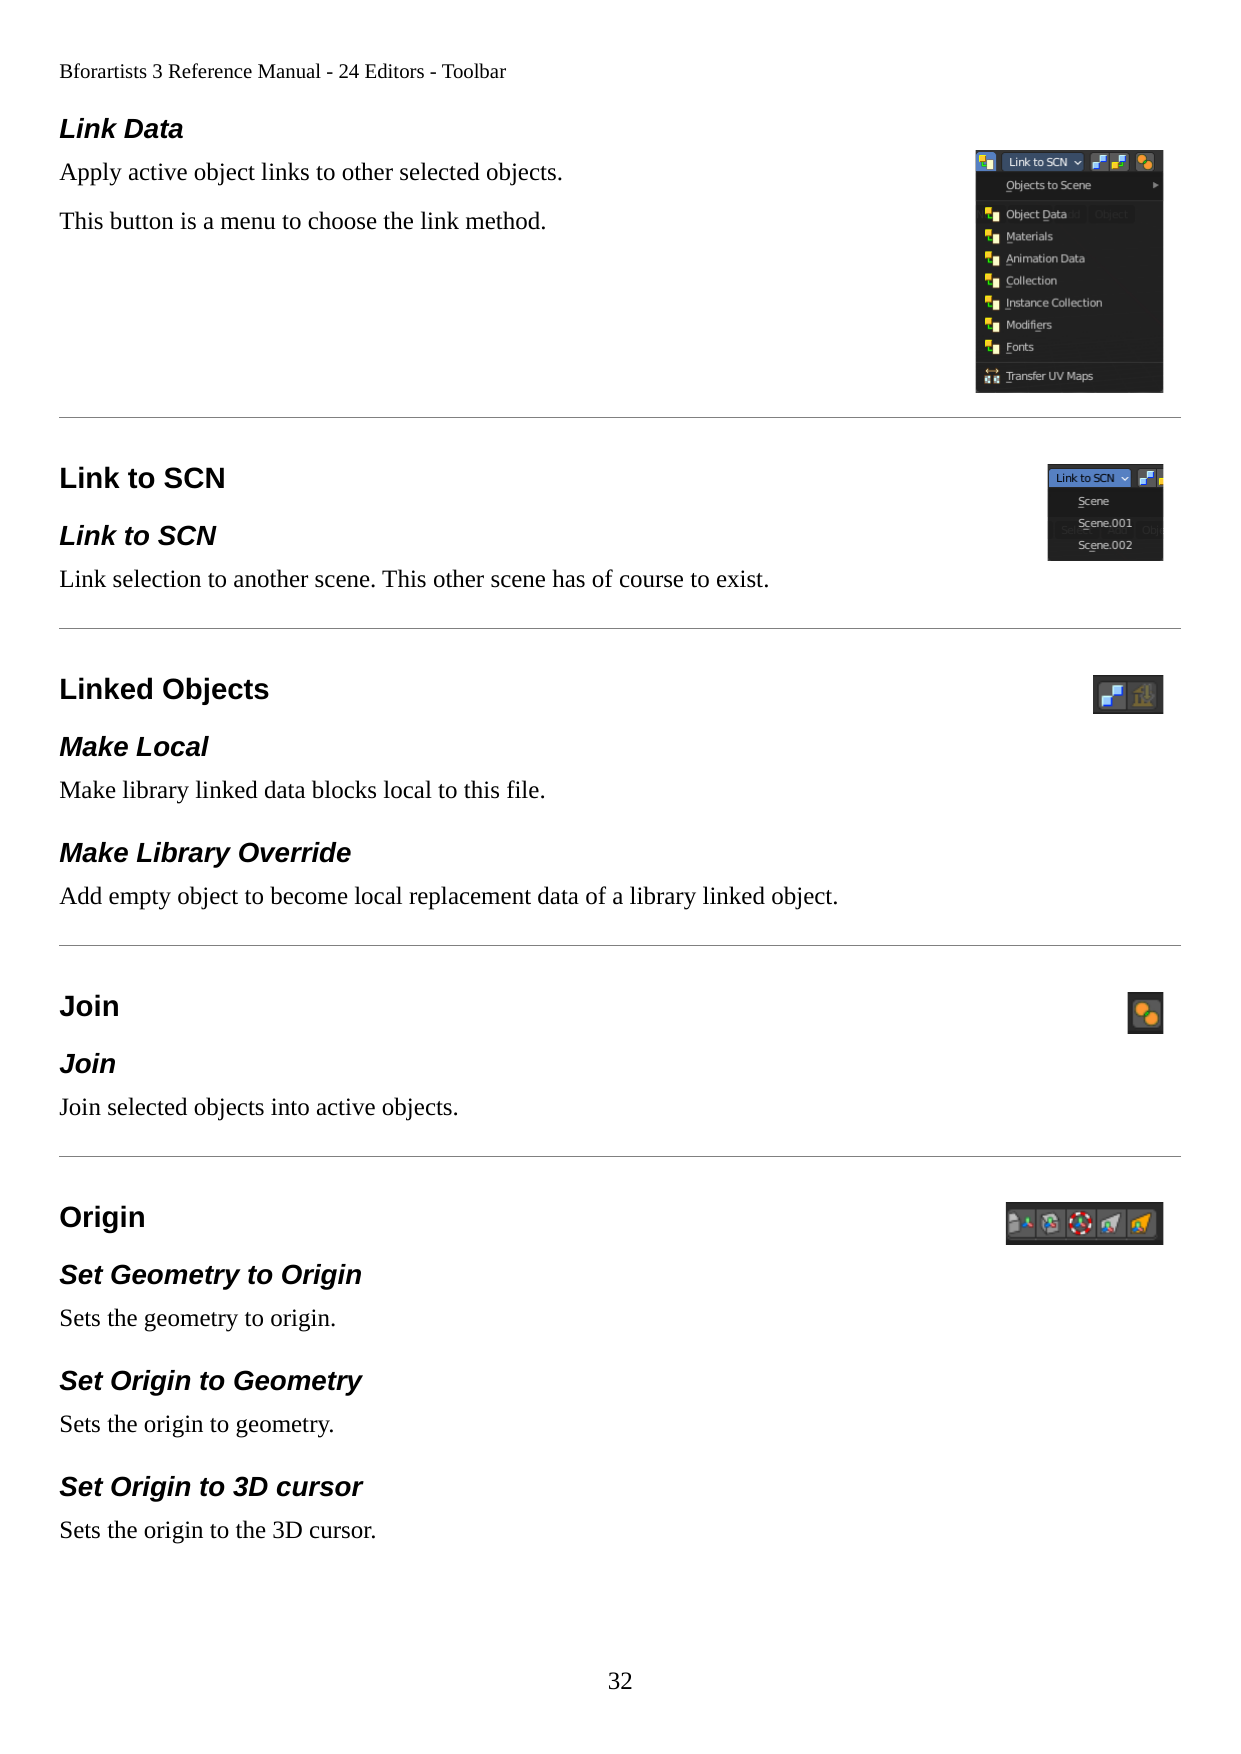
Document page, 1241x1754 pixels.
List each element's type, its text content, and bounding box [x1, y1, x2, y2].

subtitle Join [59, 989, 1181, 1023]
text This button is a menu to choose the link method. [59, 206, 975, 235]
subtitle Linked Objects [59, 672, 1181, 706]
subtitle Make Library Override [59, 837, 1181, 868]
text Make library linked data blocks local to this file. [59, 775, 1181, 804]
subtitle Join [59, 1048, 1181, 1079]
text Sets the geometry to origin. [59, 1303, 1181, 1332]
picture [975, 150, 1164, 393]
picture [1047, 464, 1164, 561]
text Sets the origin to geometry. [59, 1409, 1181, 1438]
text Link selection to another scene. This other scene has of course to exist. [59, 564, 1181, 593]
text Join selected objects into active objects. [59, 1092, 1181, 1121]
text Sets the origin to the 3D cursor. [59, 1515, 1181, 1543]
subtitle Link to SCN [59, 461, 1181, 495]
picture [1005, 1202, 1164, 1245]
picture [1093, 675, 1164, 714]
subtitle Link Data [59, 113, 1181, 144]
subtitle Set Origin to 3D cursor [59, 1470, 1181, 1502]
text Add empty object to become local replacement data of a library linked object. [59, 881, 1181, 910]
subtitle Set Geometry to Origin [59, 1258, 1181, 1290]
picture [1127, 992, 1164, 1034]
subtitle [1164, 520, 1181, 552]
subtitle Origin [59, 1200, 1181, 1233]
subtitle Make Local [59, 731, 1181, 763]
text Apply active object links to other selected objects. [59, 157, 975, 186]
subtitle Link to SCN [59, 520, 1047, 552]
subtitle Set Origin to Geometry [59, 1364, 1181, 1396]
